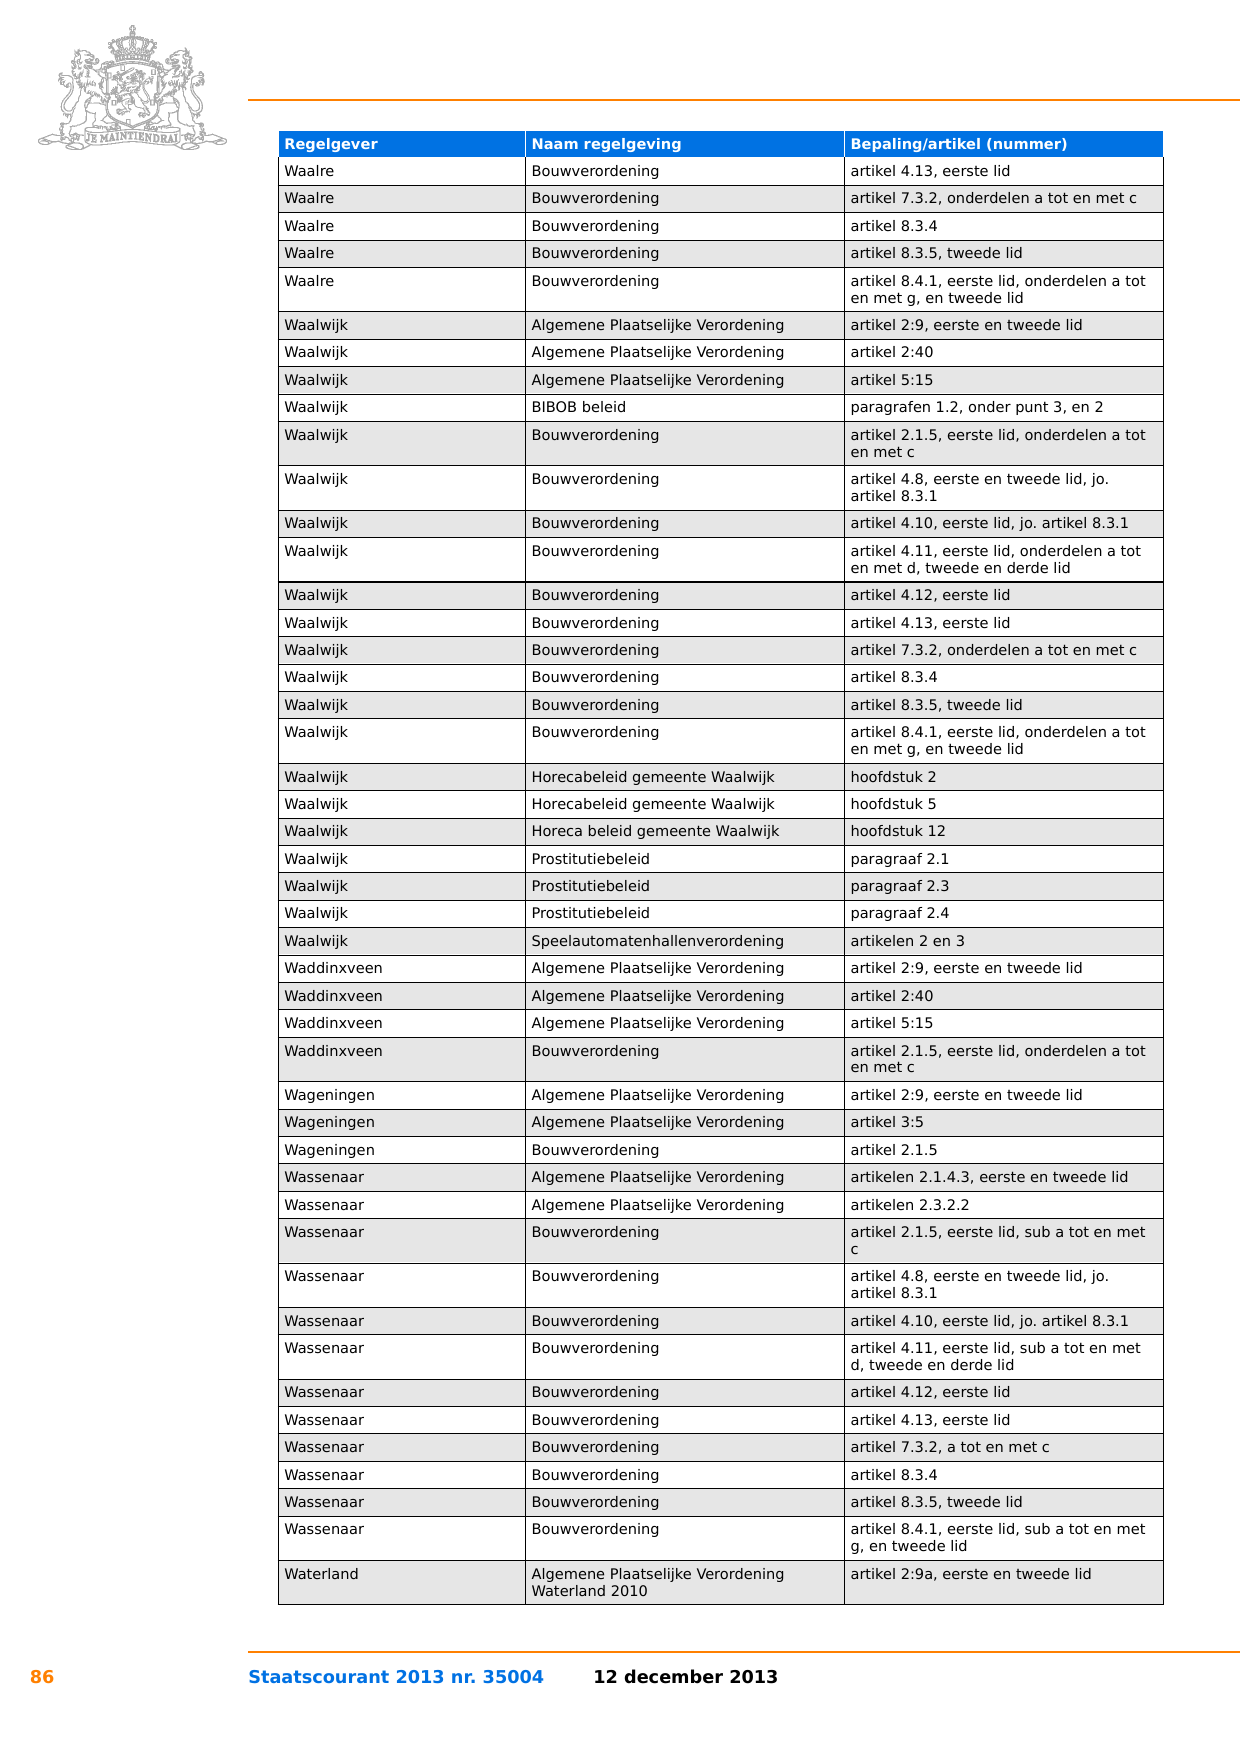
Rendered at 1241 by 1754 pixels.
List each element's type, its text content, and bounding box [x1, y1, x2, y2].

table_cell Wassenaar [279, 1380, 525, 1406]
table_cell Bouwverordening [526, 610, 844, 636]
table_cell artikel 2:9, eerste en tweede lid [845, 1082, 1163, 1108]
table_cell Algemene Plaatselijke Verordening [526, 956, 844, 982]
table_cell Algemene Plaatselijke Verordening Waterland 2010 [526, 1561, 844, 1604]
table_cell Bouwverordening [526, 158, 844, 185]
table_cell artikel 2:40 [845, 983, 1163, 1009]
table_cell artikel 8.4.1, eerste lid, sub a tot en met g, en tweede lid [845, 1517, 1163, 1560]
table_cell hoofdstuk 5 [845, 791, 1163, 817]
table_cell Bouwverordening [526, 1489, 844, 1516]
table_cell Bouwverordening [526, 1462, 844, 1488]
table_cell Bouwverordening [526, 583, 844, 609]
table_cell Waalre [279, 186, 525, 212]
table_cell Waalwijk [279, 873, 525, 900]
table_cell Algemene Plaatselijke Verordening [526, 1082, 844, 1108]
table_cell Waalwijk [279, 312, 525, 339]
table_cell Bouwverordening [526, 466, 844, 509]
table_cell artikel 7.3.2, onderdelen a tot en met c [845, 637, 1163, 663]
table_cell artikel 8.3.4 [845, 213, 1163, 239]
table_cell Bouwverordening [526, 1407, 844, 1433]
table_cell Algemene Plaatselijke Verordening [526, 1164, 844, 1191]
table_cell Waalre [279, 213, 525, 239]
table_cell paragrafen 1.2, onder punt 3, en 2 [845, 395, 1163, 421]
table_cell Bouwverordening [526, 268, 844, 311]
table_cell Bouwverordening [526, 692, 844, 718]
table_cell artikel 4.10, eerste lid, jo. artikel 8.3.1 [845, 1308, 1163, 1334]
table_cell Bouwverordening [526, 1335, 844, 1378]
table_cell artikel 2:40 [845, 340, 1163, 366]
picture [38, 25, 227, 150]
table_cell Waalre [279, 268, 525, 311]
table_cell Waalwijk [279, 819, 525, 845]
table_cell artikel 2:9, eerste en tweede lid [845, 956, 1163, 982]
table_cell Bouwverordening [526, 637, 844, 663]
table_cell Wassenaar [279, 1192, 525, 1218]
table_cell Bouwverordening [526, 186, 844, 212]
table_header Regelgever [279, 131, 525, 157]
table_cell artikel 7.3.2, onderdelen a tot en met c [845, 186, 1163, 212]
table_cell Wassenaar [279, 1264, 525, 1307]
table_cell Wageningen [279, 1082, 525, 1108]
table_cell Bouwverordening [526, 1517, 844, 1560]
table_cell Waalre [279, 241, 525, 267]
table_cell artikel 2:9, eerste en tweede lid [845, 312, 1163, 339]
table_cell artikel 8.3.4 [845, 1462, 1163, 1488]
table_cell Algemene Plaatselijke Verordening [526, 340, 844, 366]
table_cell Waddinxveen [279, 1010, 525, 1037]
table_cell Bouwverordening [526, 665, 844, 691]
table_cell Bouwverordening [526, 1038, 844, 1081]
table_cell paragraaf 2.3 [845, 873, 1163, 900]
table_cell artikel 4.11, eerste lid, onderdelen a tot en met d, tweede en derde lid [845, 538, 1163, 581]
table_cell Waalwijk [279, 692, 525, 718]
table_cell artikel 3:5 [845, 1110, 1163, 1136]
table_cell Algemene Plaatselijke Verordening [526, 367, 844, 393]
table_header Naam regelgeving [526, 131, 844, 157]
table_cell Waalwijk [279, 846, 525, 872]
table_cell Prostitutiebeleid [526, 846, 844, 872]
table_cell Wageningen [279, 1110, 525, 1136]
table_cell artikel 2:9a, eerste en tweede lid [845, 1561, 1163, 1604]
table_header Bepaling/artikel (nummer) [845, 131, 1163, 157]
table_cell Bouwverordening [526, 538, 844, 581]
table_cell paragraaf 2.1 [845, 846, 1163, 872]
table_cell Horeca beleid gemeente Waalwijk [526, 819, 844, 845]
table_cell Waalwijk [279, 422, 525, 465]
table_cell Wassenaar [279, 1462, 525, 1488]
table_cell Bouwverordening [526, 1137, 844, 1163]
table_cell Waalwijk [279, 466, 525, 509]
table_cell artikel 4.13, eerste lid [845, 1407, 1163, 1433]
table_cell artikel 8.3.5, tweede lid [845, 692, 1163, 718]
table_cell Algemene Plaatselijke Verordening [526, 983, 844, 1009]
table_cell artikel 4.8, eerste en tweede lid, jo. artikel 8.3.1 [845, 1264, 1163, 1307]
table_cell Waalwijk [279, 367, 525, 393]
table_cell paragraaf 2.4 [845, 901, 1163, 927]
table_cell Bouwverordening [526, 719, 844, 763]
table_cell artikel 4.13, eerste lid [845, 158, 1163, 185]
table_cell Waalwijk [279, 928, 525, 954]
table_cell artikel 8.3.5, tweede lid [845, 1489, 1163, 1516]
table_cell Waalwijk [279, 538, 525, 581]
table_cell Wassenaar [279, 1517, 525, 1560]
table_cell Bouwverordening [526, 1434, 844, 1461]
table_cell Prostitutiebeleid [526, 873, 844, 900]
table_cell hoofdstuk 2 [845, 764, 1163, 790]
table_cell artikel 4.10, eerste lid, jo. artikel 8.3.1 [845, 511, 1163, 537]
table_cell Algemene Plaatselijke Verordening [526, 312, 844, 339]
table_cell artikel 8.3.5, tweede lid [845, 241, 1163, 267]
table_cell artikel 5:15 [845, 1010, 1163, 1037]
table_cell Horecabeleid gemeente Waalwijk [526, 791, 844, 817]
table_cell artikel 4.11, eerste lid, sub a tot en met d, tweede en derde lid [845, 1335, 1163, 1378]
table_cell Waalwijk [279, 764, 525, 790]
table_cell artikel 4.13, eerste lid [845, 610, 1163, 636]
table_cell Bouwverordening [526, 1264, 844, 1307]
table_cell Waalwijk [279, 637, 525, 663]
table_cell Bouwverordening [526, 511, 844, 537]
table_cell Bouwverordening [526, 422, 844, 465]
table_cell Waalwijk [279, 610, 525, 636]
table_cell artikel 8.3.4 [845, 665, 1163, 691]
table_cell Wassenaar [279, 1164, 525, 1191]
table_cell Wassenaar [279, 1335, 525, 1378]
table_cell Prostitutiebeleid [526, 901, 844, 927]
table_cell artikel 4.12, eerste lid [845, 583, 1163, 609]
table_cell Waddinxveen [279, 956, 525, 982]
table_cell Waalwijk [279, 583, 525, 609]
table_cell Waalwijk [279, 719, 525, 763]
table_cell Waterland [279, 1561, 525, 1604]
table_cell Wassenaar [279, 1407, 525, 1433]
table_cell Bouwverordening [526, 213, 844, 239]
table_cell Waalre [279, 158, 525, 185]
table_cell Bouwverordening [526, 1380, 844, 1406]
table_cell Wassenaar [279, 1434, 525, 1461]
table_cell Bouwverordening [526, 241, 844, 267]
table_cell Wassenaar [279, 1308, 525, 1334]
table_cell artikel 4.12, eerste lid [845, 1380, 1163, 1406]
table_cell artikel 2.1.5, eerste lid, onderdelen a tot en met c [845, 1038, 1163, 1081]
table_cell Algemene Plaatselijke Verordening [526, 1192, 844, 1218]
table_cell Waddinxveen [279, 1038, 525, 1081]
table_cell Horecabeleid gemeente Waalwijk [526, 764, 844, 790]
table_cell artikel 2.1.5, eerste lid, sub a tot en met c [845, 1219, 1163, 1262]
table_cell Waalwijk [279, 665, 525, 691]
table_cell artikel 2.1.5 [845, 1137, 1163, 1163]
table_cell artikel 4.8, eerste en tweede lid, jo. artikel 8.3.1 [845, 466, 1163, 509]
table_cell artikelen 2.1.4.3, eerste en tweede lid [845, 1164, 1163, 1191]
table_cell artikelen 2 en 3 [845, 928, 1163, 954]
table_cell Algemene Plaatselijke Verordening [526, 1010, 844, 1037]
table_cell BIBOB beleid [526, 395, 844, 421]
table_cell artikel 7.3.2, a tot en met c [845, 1434, 1163, 1461]
table_cell artikelen 2.3.2.2 [845, 1192, 1163, 1218]
table_cell hoofdstuk 12 [845, 819, 1163, 845]
table_cell Waalwijk [279, 511, 525, 537]
table_cell artikel 8.4.1, eerste lid, onderdelen a tot en met g, en tweede lid [845, 719, 1163, 763]
table_cell Waalwijk [279, 901, 525, 927]
table_cell Waalwijk [279, 340, 525, 366]
table_cell Waalwijk [279, 791, 525, 817]
table_cell Bouwverordening [526, 1308, 844, 1334]
table_cell Wassenaar [279, 1219, 525, 1262]
table_cell artikel 5:15 [845, 367, 1163, 393]
table_cell Algemene Plaatselijke Verordening [526, 1110, 844, 1136]
table_cell Wassenaar [279, 1489, 525, 1516]
table_cell Bouwverordening [526, 1219, 844, 1262]
table_cell artikel 2.1.5, eerste lid, onderdelen a tot en met c [845, 422, 1163, 465]
table_cell Waalwijk [279, 395, 525, 421]
table_cell Waddinxveen [279, 983, 525, 1009]
table_cell Wageningen [279, 1137, 525, 1163]
table_cell artikel 8.4.1, eerste lid, onderdelen a tot en met g, en tweede lid [845, 268, 1163, 311]
table_cell Speelautomatenhallenverordening [526, 928, 844, 954]
